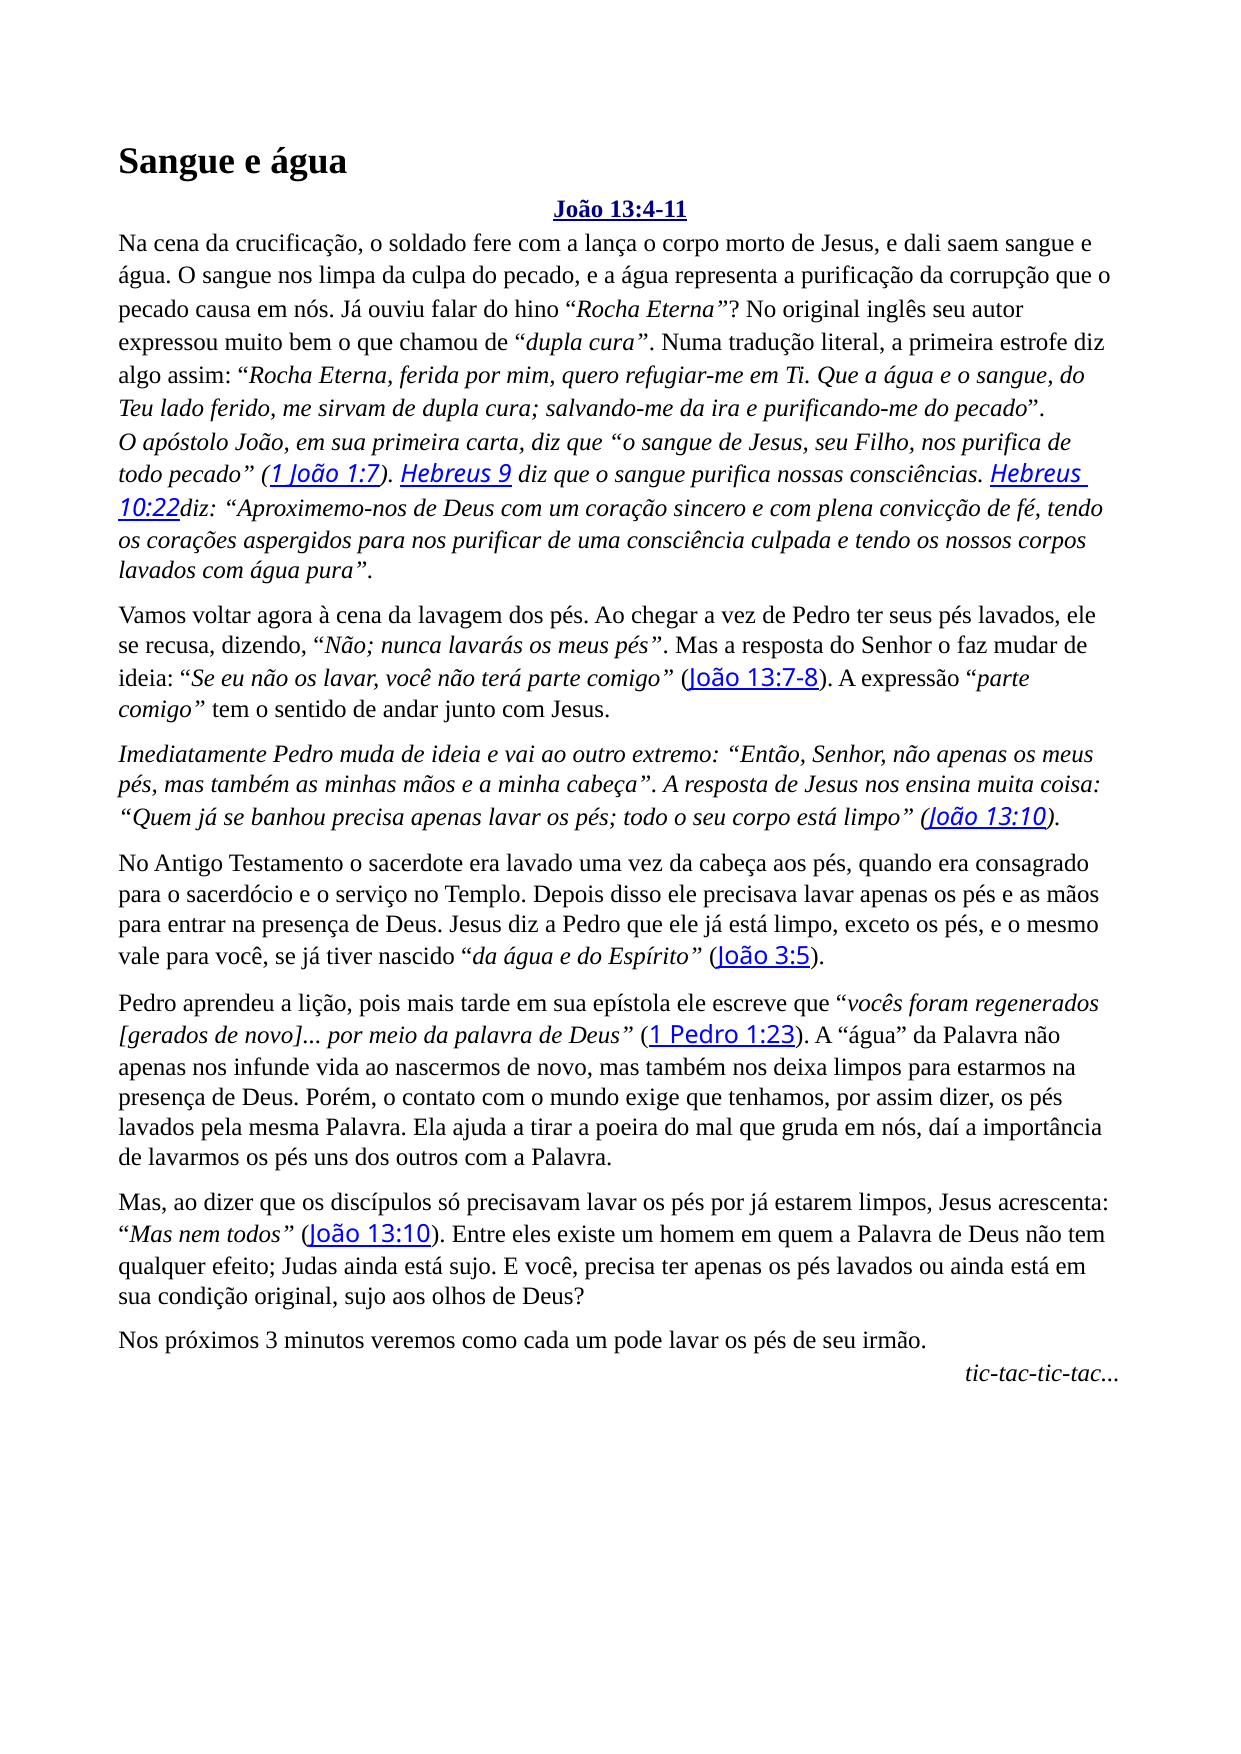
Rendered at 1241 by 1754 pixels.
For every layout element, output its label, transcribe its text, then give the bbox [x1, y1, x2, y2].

text João 13:4-11 [118, 194, 1122, 223]
text Nos próximos 3 minutos veremos como cada um pode lavar os pés de seu irmão. [118, 1325, 1122, 1354]
text Imediatamente Pedro muda de ideia e vai ao outro extremo: “Então, Senhor, não apenas os meus pés, mas também as minhas mãos e a minha cabeça”. A resposta de Jesus nos ensina muita coisa: “Quem já se banhou precisa apenas lavar os pés; todo o seu corpo está limpo” (João 13:10). [118, 738, 1122, 832]
text No Antigo Testamento o sacerdote era lavado uma vez da cabeça aos pés, quando era consagrado para o sacerdócio e o serviço no Templo. Depois disso ele precisava lavar apenas os pés e as mãos para entrar na presença de Deus. Jesus diz a Pedro que ele já está limpo, exceto os pés, e o mesmo vale para você, se já tiver nascido “da água e do Espírito” (João 3:5). [118, 847, 1122, 972]
text O apóstolo João, em sua primeira carta, diz que “o sangue de Jesus, seu Filho, nos purifica de todo pecado” (1 João 1:7). Hebreus 9 diz que o sangue purifica nossas consciências. Hebreus 10:22diz: “Aproximemo-nos de Deus com um coração sincero e com plena convicção de fé, tendo os corações aspergidos para nos purificar de uma consciência culpada e tendo os nossos corpos lavados com água pura”. [118, 426, 1122, 584]
subtitle Sangue e água [118, 139, 1122, 182]
text tic-tac-tic-tac... [118, 1358, 1122, 1387]
text Pedro aprendeu a lição, pois mais tarde em sua epístola ele escreve que “vocês foram regenerados [gerados de novo]... por meio da palavra de Deus” (1 Pedro 1:23). A “água” da Palavra não apenas nos infunde vida ao nascermos de novo, mas também nos deixa limpos para estarmos na presença de Deus. Porém, o contato com o mundo exige que tenhamos, por assim dizer, os pés lavados pela mesma Palavra. Ela ajuda a tirar a poeira do mal que gruda em nós, daí a importância de lavarmos os pés uns dos outros com a Palavra. [118, 986, 1122, 1171]
text Vamos voltar agora à cena da lavagem dos pés. Ao chegar a vez de Pedro ter seus pés lavados, ele se recusa, dizendo, “Não; nunca lavarás os meus pés”. Mas a resposta do Senhor o faz mudar de ideia: “Se eu não os lavar, você não terá parte comigo” (João 13:7-8). A expressão “parte comigo” tem o sentido de andar junto com Jesus. [118, 599, 1122, 723]
text Mas, ao dizer que os discípulos só precisavam lavar os pés por já estarem limpos, Jesus acrescenta: “Mas nem todos” (João 13:10). Entre eles existe um homem em quem a Palavra de Deus não tem qualquer efeito; Judas ainda está sujo. E você, precisa ter apenas os pés lavados ou ainda está em sua condição original, sujo aos olhos de Deus? [118, 1186, 1122, 1310]
text Na cena da crucificação, o soldado fere com a lança o corpo morto de Jesus, e dali saem sangue e água. O sangue nos limpa da culpa do pecado, e a água representa a purificação da corrupção que o pecado causa em nós. Já ouviu falar do hino “Rocha Eterna”? No original inglês seu autor expressou muito bem o que chamou de “dupla cura”. Numa tradução literal, a primeira estrofe diz algo assim: “Rocha Eterna, ferida por mim, quero refugiar-me em Ti. Que a água e o sangue, do Teu lado ferido, me sirvam de dupla cura; salvando-me da ira e purificando-me do pecado”. [118, 228, 1122, 421]
